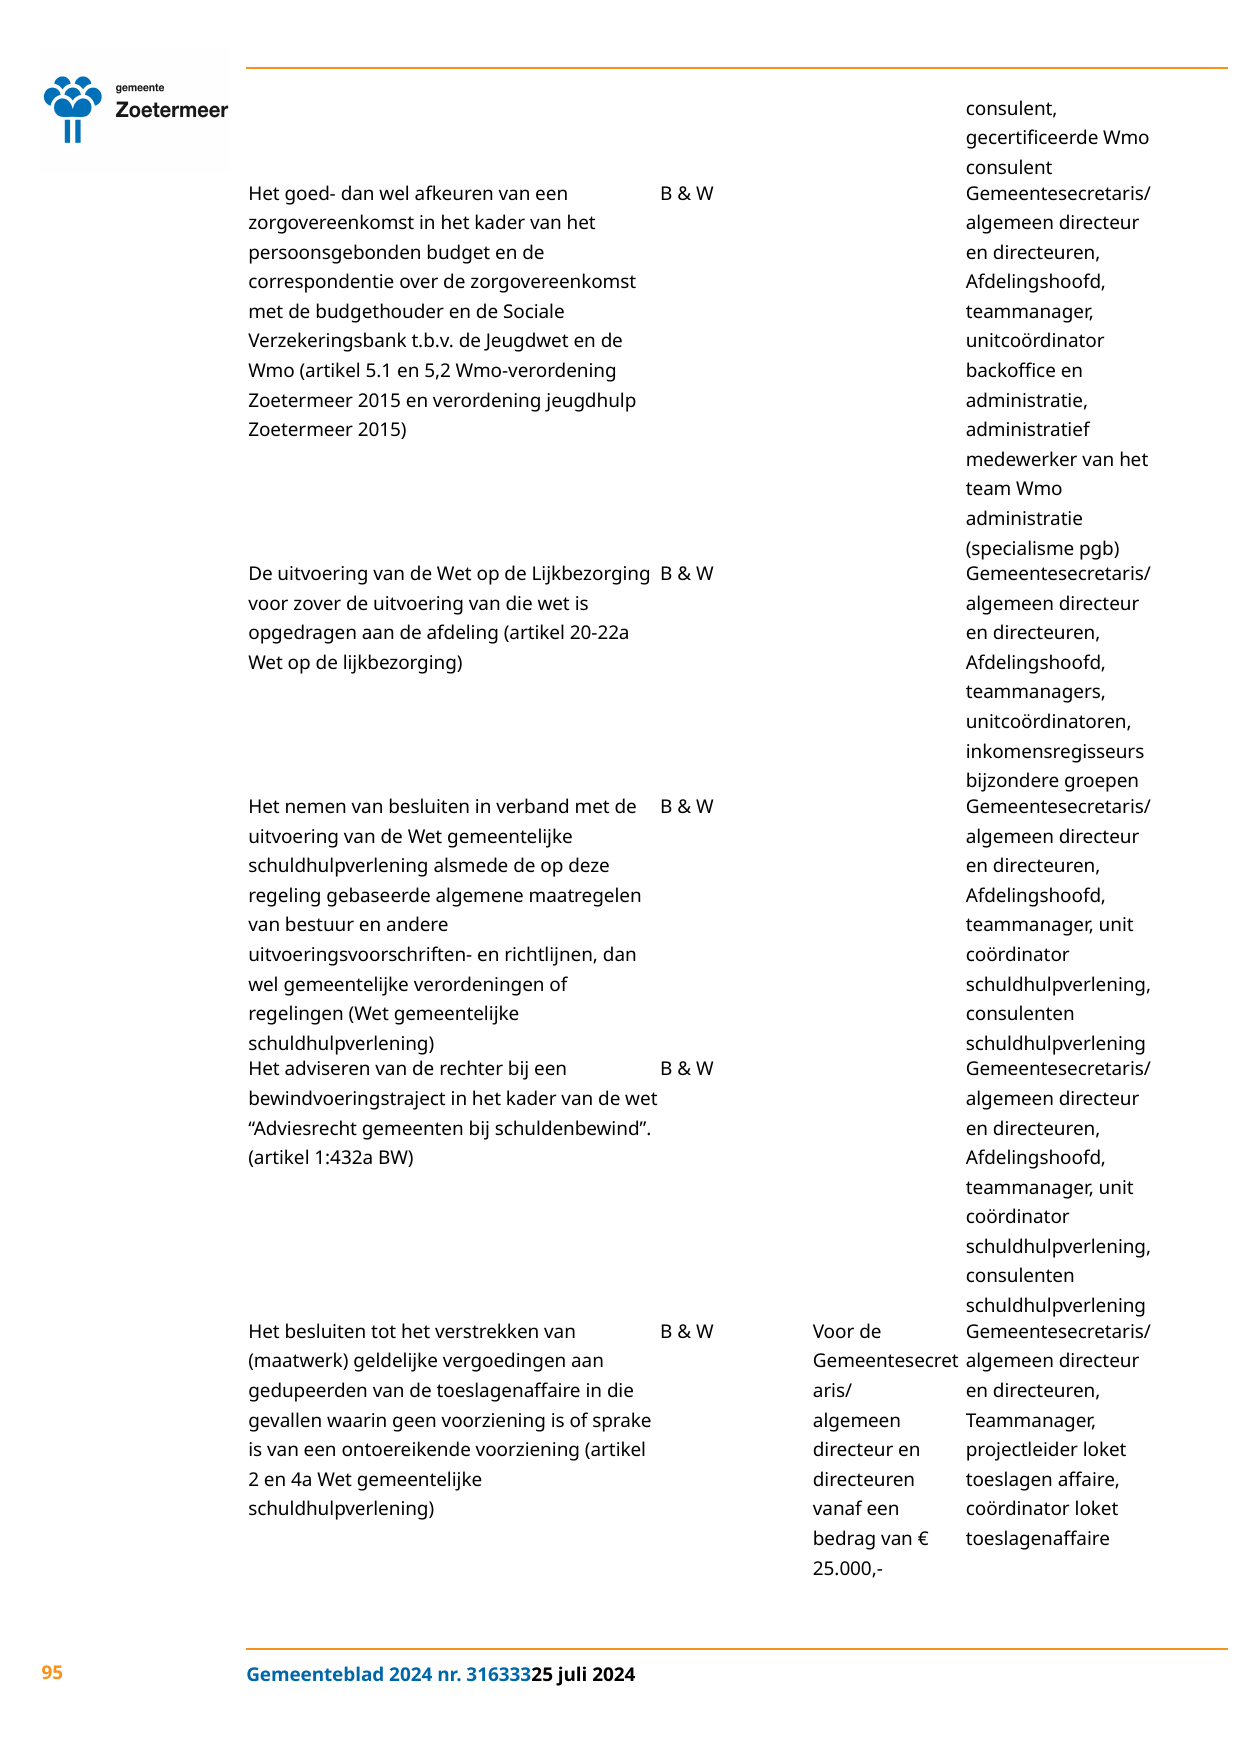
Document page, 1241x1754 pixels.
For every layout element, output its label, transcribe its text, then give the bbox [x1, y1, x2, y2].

table_cell De uitvoering van de Wet op de Lijkbezorging voor zover de uitvoering van die wet is opgedragen aan de afdeling (artikel 20-22a Wet op de lijkbezorging) [248, 560, 660, 793]
table_cell Voor de Gemeentesecretaris/ algemeen directeur en directeuren vanaf een bedrag van € 25.000,- [813, 1318, 966, 1610]
table_cell Gemeentesecretaris/ algemeen directeur en directeuren, Afdelingshoofd, teammanager, unitcoördinator backoffice en administratie, administratief medewerker van het team Wmo administratie (specialisme pgb) [966, 180, 1152, 560]
table_cell B & W [660, 793, 813, 1056]
table_cell [248, 95, 660, 180]
table_cell [813, 560, 966, 793]
picture [41, 47, 231, 172]
table_cell Gemeentesecretaris/ algemeen directeur en directeuren, Afdelingshoofd, teammanager, unit coördinator schuldhulpverlening, consulenten schuldhulpverlening [966, 1056, 1152, 1318]
table_cell B & W [660, 560, 813, 793]
table_cell [813, 1056, 966, 1318]
table_cell [660, 95, 813, 180]
table_cell Het nemen van besluiten in verband met de uitvoering van de Wet gemeentelijke schuldhulpverlening alsmede de op deze regeling gebaseerde algemene maatregelen van bestuur en andere uitvoeringsvoorschriften- en richtlijnen, dan wel gemeentelijke verordeningen of regelingen (Wet gemeentelijke schuldhulpverlening) [248, 793, 660, 1056]
table_cell Gemeentesecretaris/ algemeen directeur en directeuren, Teammanager, projectleider loket toeslagen affaire, coördinator loket toeslagenaffaire [966, 1318, 1152, 1610]
table_cell consulent, gecertificeerde Wmo consulent [966, 95, 1152, 180]
table_cell Het goed- dan wel afkeuren van een zorgovereenkomst in het kader van het persoonsgebonden budget en de correspondentie over de zorgovereenkomst met de budgethouder en de Sociale Verzekeringsbank t.b.v. de Jeugdwet en de Wmo (artikel 5.1 en 5,2 Wmo-verordening Zoetermeer 2015 en verordening jeugdhulp Zoetermeer 2015) [248, 180, 660, 560]
table_cell B & W [660, 180, 813, 560]
table_cell Gemeentesecretaris/ algemeen directeur en directeuren, Afdelingshoofd, teammanager, unit coördinator schuldhulpverlening, consulenten schuldhulpverlening [966, 793, 1152, 1056]
table_cell [813, 95, 966, 180]
table_cell Het besluiten tot het verstrekken van (maatwerk) geldelijke vergoedingen aan gedupeerden van de toeslagenaffaire in die gevallen waarin geen voorziening is of sprake is van een ontoereikende voorziening (artikel 2 en 4a Wet gemeentelijke schuldhulpverlening) [248, 1318, 660, 1610]
table_cell Het adviseren van de rechter bij een bewindvoeringstraject in het kader van de wet “Adviesrecht gemeenten bij schuldenbewind”.(artikel 1:432a BW) [248, 1056, 660, 1318]
table_cell B & W [660, 1056, 813, 1318]
table_cell [813, 180, 966, 560]
table_cell [813, 793, 966, 1056]
table_cell B & W [660, 1318, 813, 1610]
table_cell Gemeentesecretaris/ algemeen directeur en directeuren, Afdelingshoofd, teammanagers, unitcoördinatoren, inkomensregisseurs bijzondere groepen [966, 560, 1152, 793]
